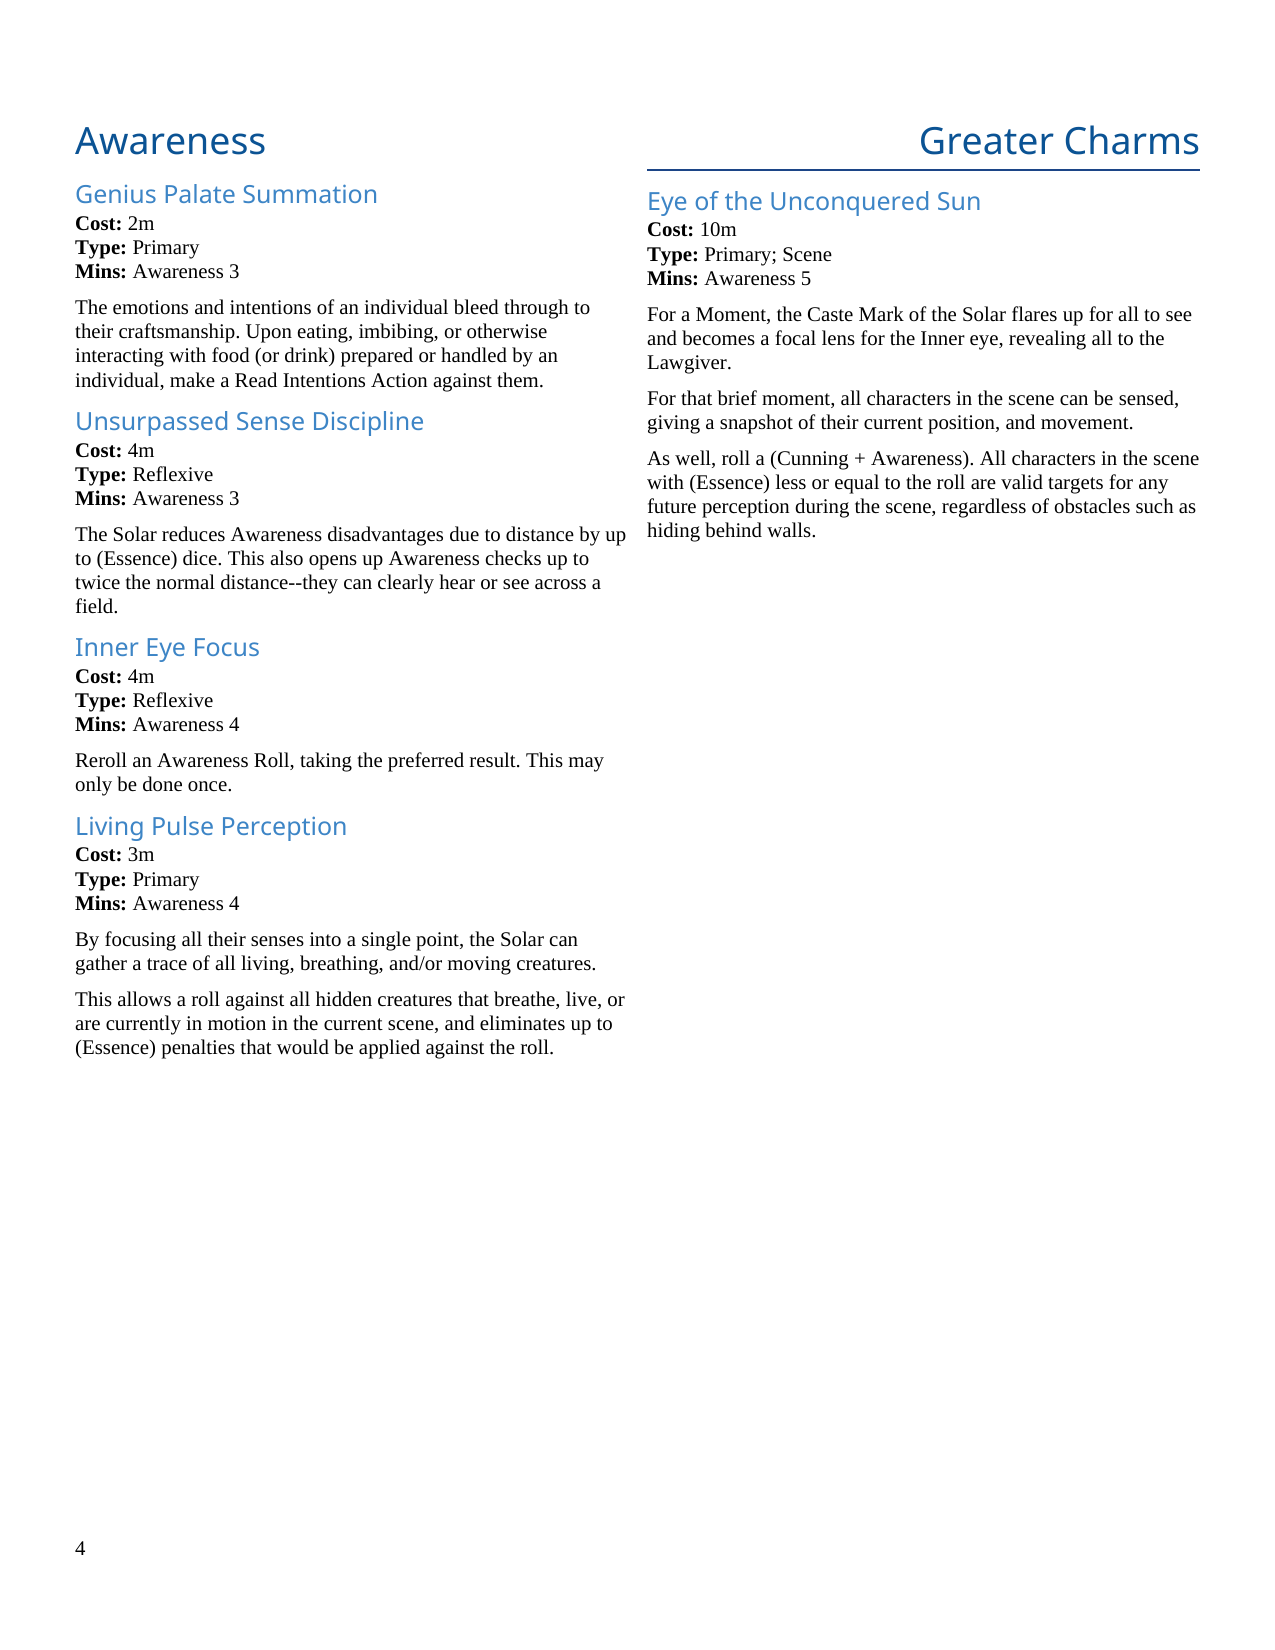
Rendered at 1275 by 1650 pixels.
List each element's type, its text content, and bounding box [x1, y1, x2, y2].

subtitle Inner Eye Focus [75, 630, 628, 664]
text The emotions and intentions of an individual bleed through to their craftsmanship. Upon eating, imbibing, or otherwise interacting with food (or drink) prepared or handled by an individual, make a Read Intentions Action against them. [75, 295, 628, 392]
text Cost: 3m Type: Primary Mins: Awareness 4 [75, 842, 628, 914]
subtitle Unsurpassed Sense Discipline [75, 403, 628, 438]
text Cost: 2m Type: Primary Mins: Awareness 3 [75, 211, 628, 283]
text Cost: 4m Type: Reflexive Mins: Awareness 4 [75, 664, 628, 736]
text For a Moment, the Caste Mark of the Solar flares up for all to see and becomes a focal lens for the Inner eye, revealing all to the Lawgiver. [647, 302, 1200, 374]
subtitle Greater Charms [647, 114, 1200, 169]
subtitle Eye of the Unconquered Sun [647, 183, 1200, 217]
text Reroll an Awareness Roll, taking the preferred result. This may only be done once. [75, 748, 628, 796]
text Cost: 10m Type: Primary; Scene Mins: Awareness 5 [647, 217, 1200, 289]
text By focusing all their senses into a single point, the Solar can gather a trace of all living, breathing, and/or moving creatures. [75, 927, 628, 975]
text Cost: 4m Type: Reflexive Mins: Awareness 3 [75, 438, 628, 510]
text For that brief moment, all characters in the scene can be sensed, giving a snapshot of their current position, and movement. [647, 386, 1200, 434]
subtitle Awareness [75, 114, 628, 165]
text As well, roll a (Cunning + Awareness). All characters in the scene with (Essence) less or equal to the roll are valid targets for any future perception during the scene, regardless of obstacles such as hiding behind walls. [647, 446, 1200, 542]
subtitle Living Pulse Perception [75, 808, 628, 842]
text The Solar reduces Awareness disadvantages due to distance by up to (Essence) dice. This also opens up Awareness checks up to twice the normal distance--they can clearly hear or see across a field. [75, 522, 628, 618]
text This allows a roll against all hidden creatures that breathe, live, or are currently in motion in the current scene, and eliminates up to (Essence) penalties that would be applied against the roll. [75, 987, 628, 1059]
subtitle Genius Palate Summation [75, 177, 628, 211]
